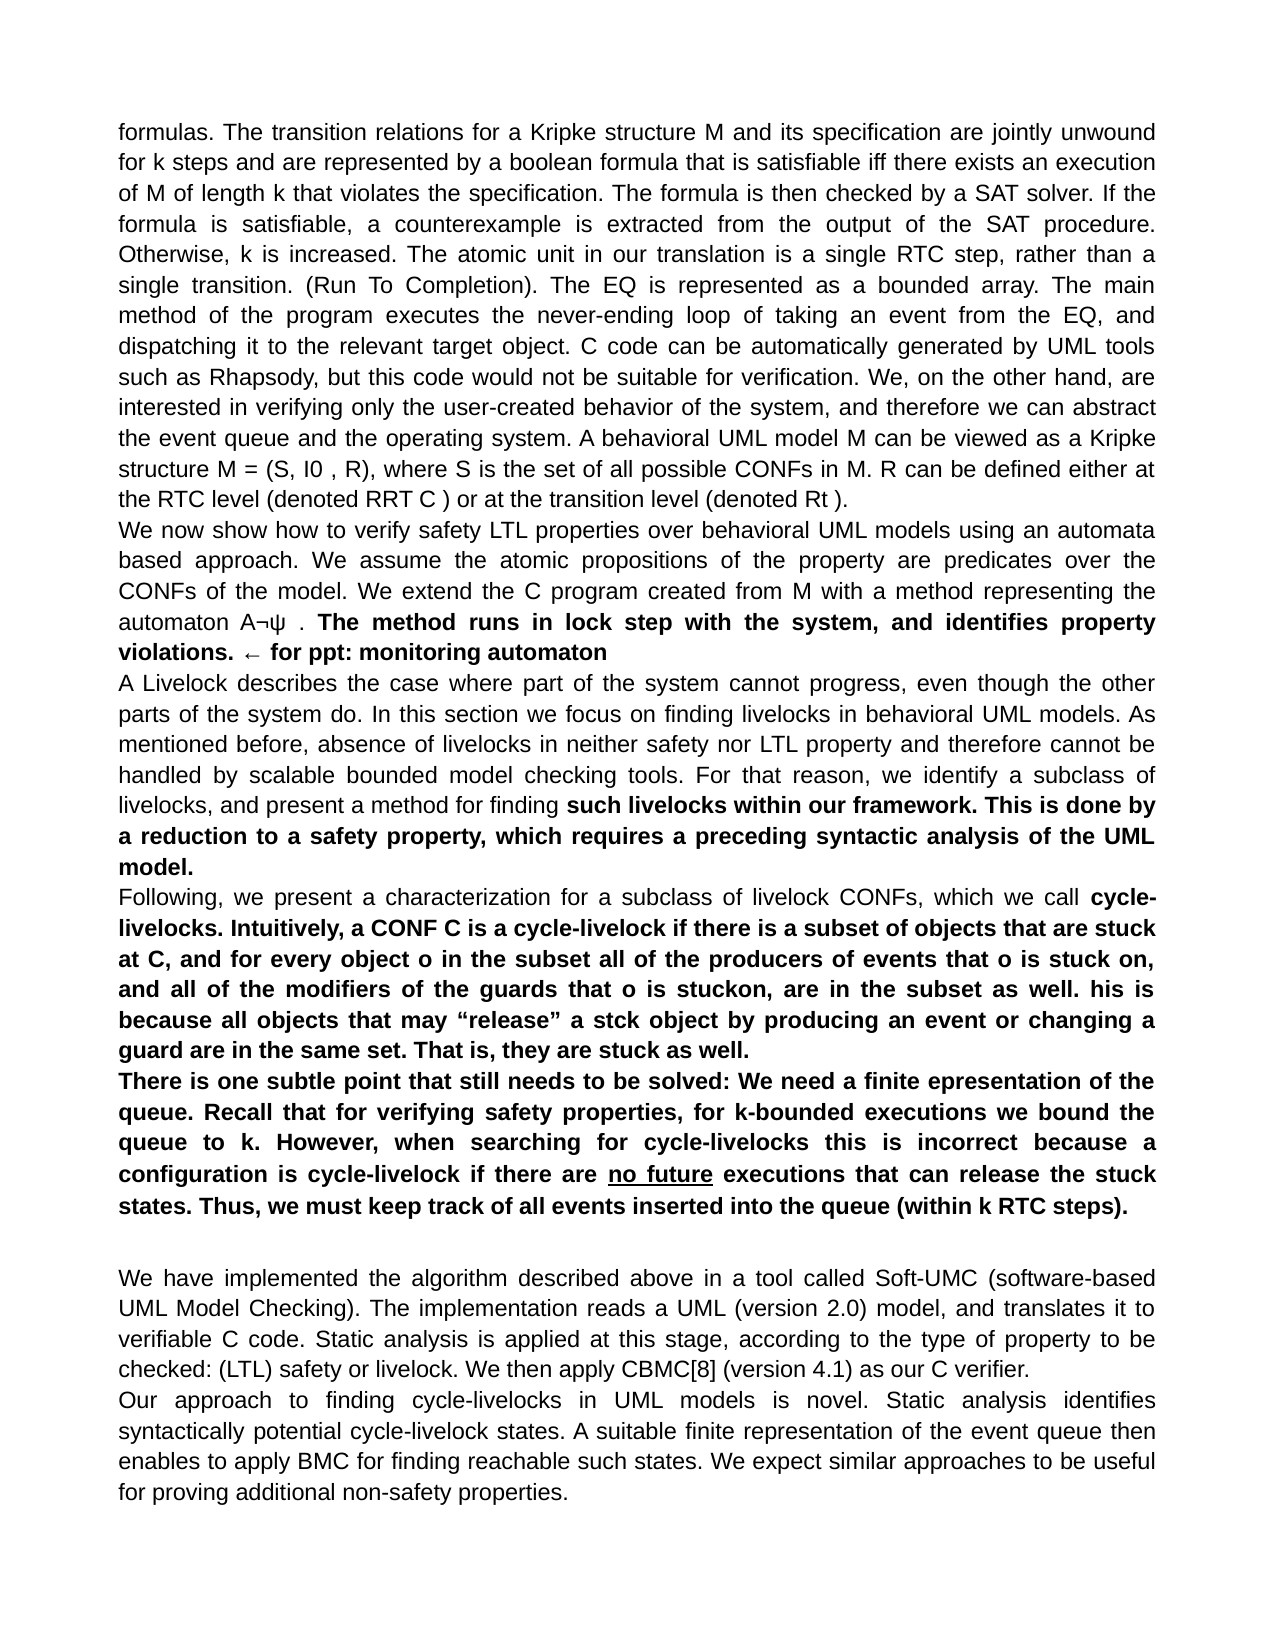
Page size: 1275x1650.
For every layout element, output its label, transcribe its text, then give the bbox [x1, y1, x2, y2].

text We now show how to verify safety LTL properties over behavioral UML models using an automata based approach. We assume the atomic propositions of the property are predicates over the CONFs of the model. We extend the C program created from M with a method representing the automaton A¬ψ . The method runs in lock step with the system, and identifies property violations. ← for ppt: monitoring automaton [118, 516, 1157, 666]
text There is one subtle point that still needs to be solved: We need a finite epresentation of the queue. Recall that for verifying safety properties, for k-bounded executions we bound the queue to k. However, when searching for cycle-livelocks this is incorrect because a configuration is cycle-livelock if there are no future executions that can release the stuck states. Thus, we must keep track of all events inserted into the queue (within k RTC steps). [118, 1067, 1157, 1219]
text formulas. The transition relations for a Kripke structure M and its specification are jointly unwound for k steps and are represented by a boolean formula that is satisfiable iff there exists an execution of M of length k that violates the specification. The formula is then checked by a SAT solver. If the formula is satisfiable, a counterexample is extracted from the output of the SAT procedure. Otherwise, k is increased. The atomic unit in our translation is a single RTC step, rather than a single transition. (Run To Completion). The EQ is represented as a bounded array. The main method of the program executes the never-ending loop of taking an event from the EQ, and dispatching it to the relevant target object. C code can be automatically generated by UML tools such as Rhapsody, but this code would not be suitable for verification. We, on the other hand, are interested in verifying only the user-created behavior of the system, and therefore we can abstract the event queue and the operating system. A behavioral UML model M can be viewed as a Kripke structure M = (S, I0 , R), where S is the set of all possible CONFs in M. R can be defined either at the RTC level (denoted RRT C ) or at the transition level (denoted Rt ). [118, 118, 1157, 512]
text Our approach to finding cycle-livelocks in UML models is novel. Static analysis identifies syntactically potential cycle-livelock states. A suitable finite representation of the event queue then enables to apply BMC for finding reachable such states. We expect similar approaches to be useful for proving additional non-safety properties. [118, 1386, 1157, 1505]
text We have implemented the algorithm described above in a tool called Soft-UMC (software-based UML Model Checking). The implementation reads a UML (version 2.0) model, and translates it to verifiable C code. Static analysis is applied at this stage, according to the type of property to be checked: (LTL) safety or livelock. We then apply CBMC[8] (version 4.1) as our C verifier. [118, 1264, 1157, 1383]
text Following, we present a characterization for a subclass of livelock CONFs, which we call cycle-livelocks. Intuitively, a CONF C is a cycle-livelock if there is a subset of objects that are stuck at C, and for every object o in the subset all of the producers of events that o is stuck on, and all of the modifiers of the guards that o is stuckon, are in the subset as well. his is because all objects that may “release” a stck object by producing an event or changing a guard are in the same set. That is, they are stuck as well. [118, 884, 1157, 1064]
text A Livelock describes the case where part of the system cannot progress, even though the other parts of the system do. In this section we focus on finding livelocks in behavioral UML models. As mentioned before, absence of livelocks in neither safety nor LTL property and therefore cannot be handled by scalable bounded model checking tools. For that reason, we identify a subclass of livelocks, and present a method for finding such livelocks within our framework. This is done by a reduction to a safety property, which requires a preceding syntactic analysis of the UML model. [118, 669, 1157, 880]
